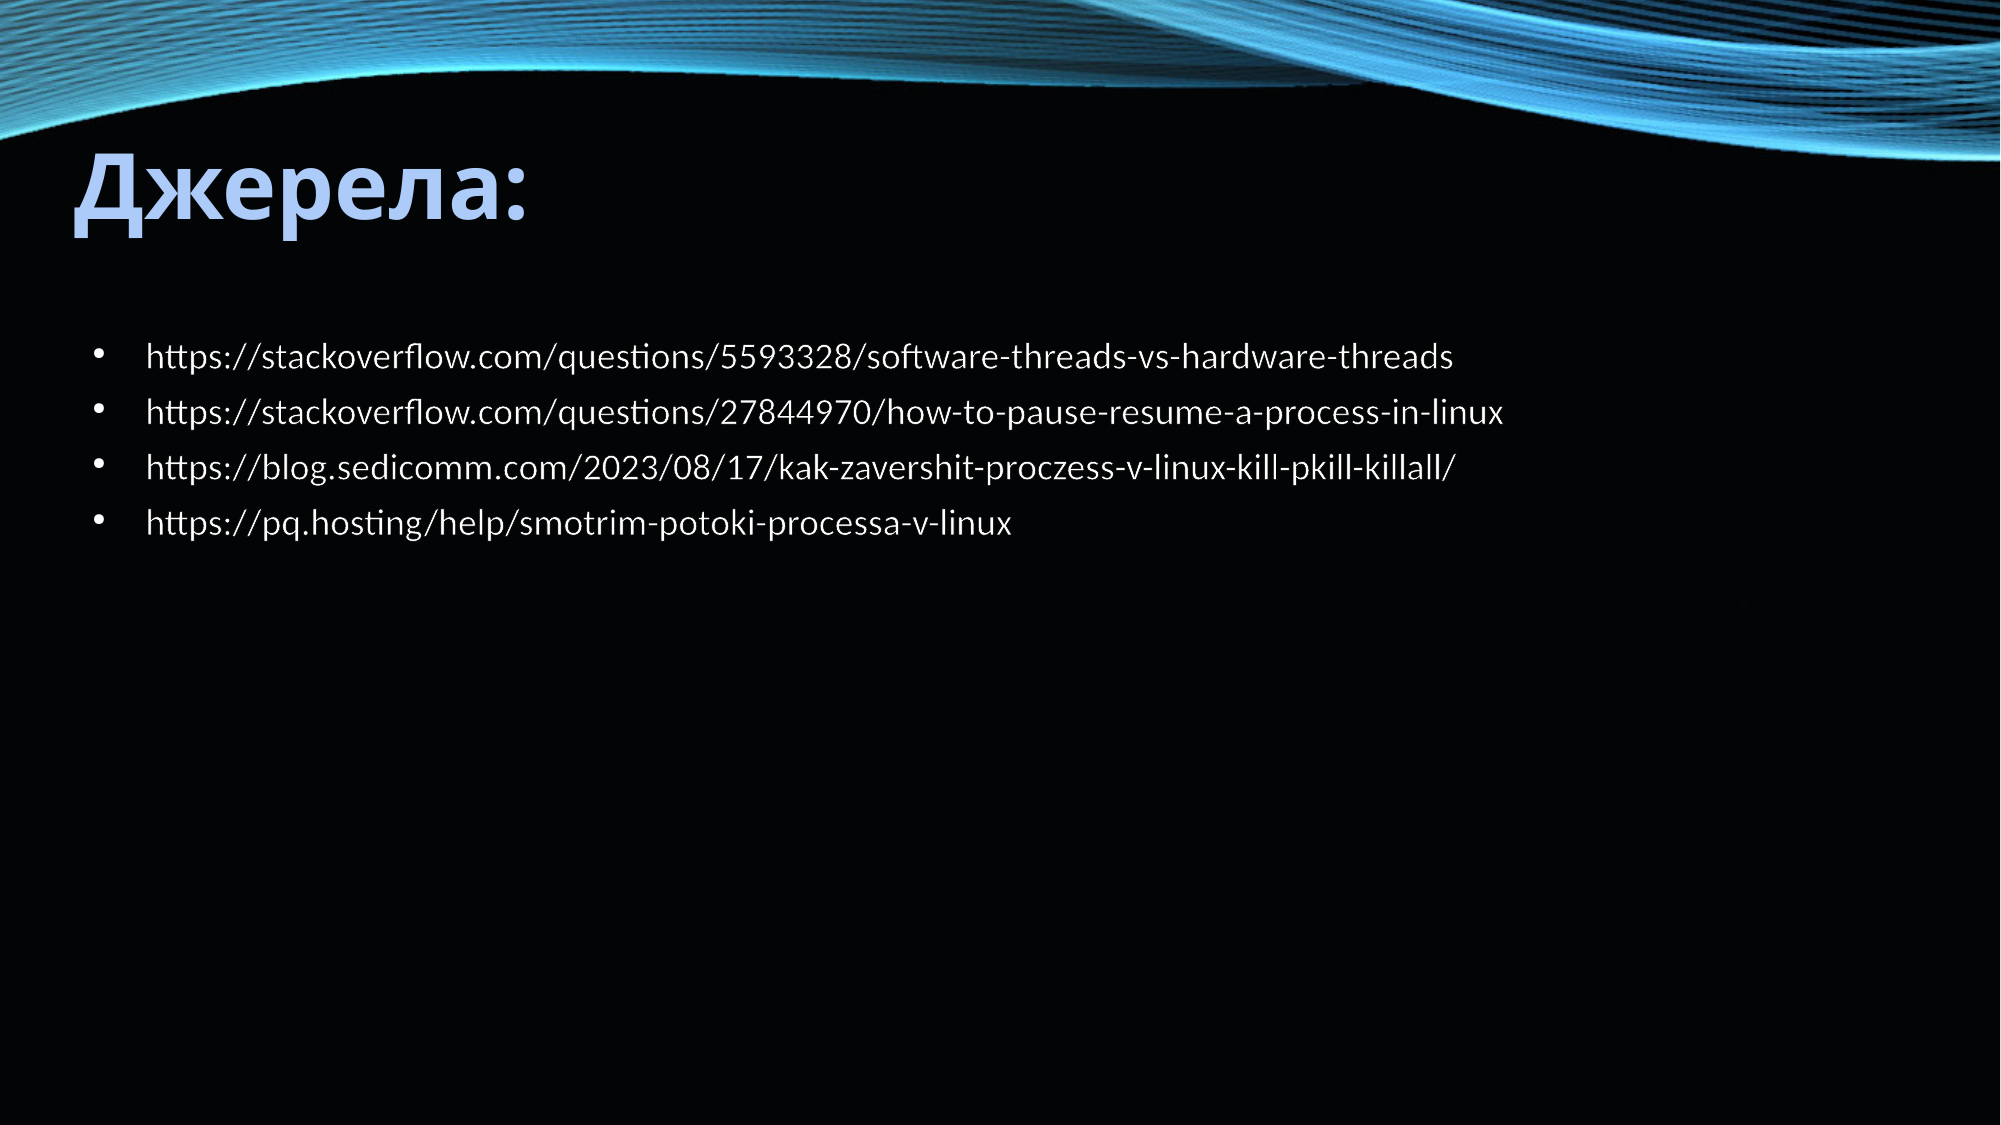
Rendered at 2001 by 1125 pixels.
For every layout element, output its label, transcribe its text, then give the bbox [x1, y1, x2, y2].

title Джерела: [59, 81, 1916, 299]
list https://stackoverflow.com/questions/5593328/software-threads-vs-hardware-threads https://stackoverflow.com/questions/27844970/how-to-pause-resume-a-process-in-linux https://blog.sedicomm.com/2023/08/17/kak-zavershit-proczess-v-linux-kill-pkill-killall/ https://pq.hosting/help/smotrim-potoki-processa-v-linux [59, 328, 1940, 1043]
picture [0, 0, 2001, 1125]
